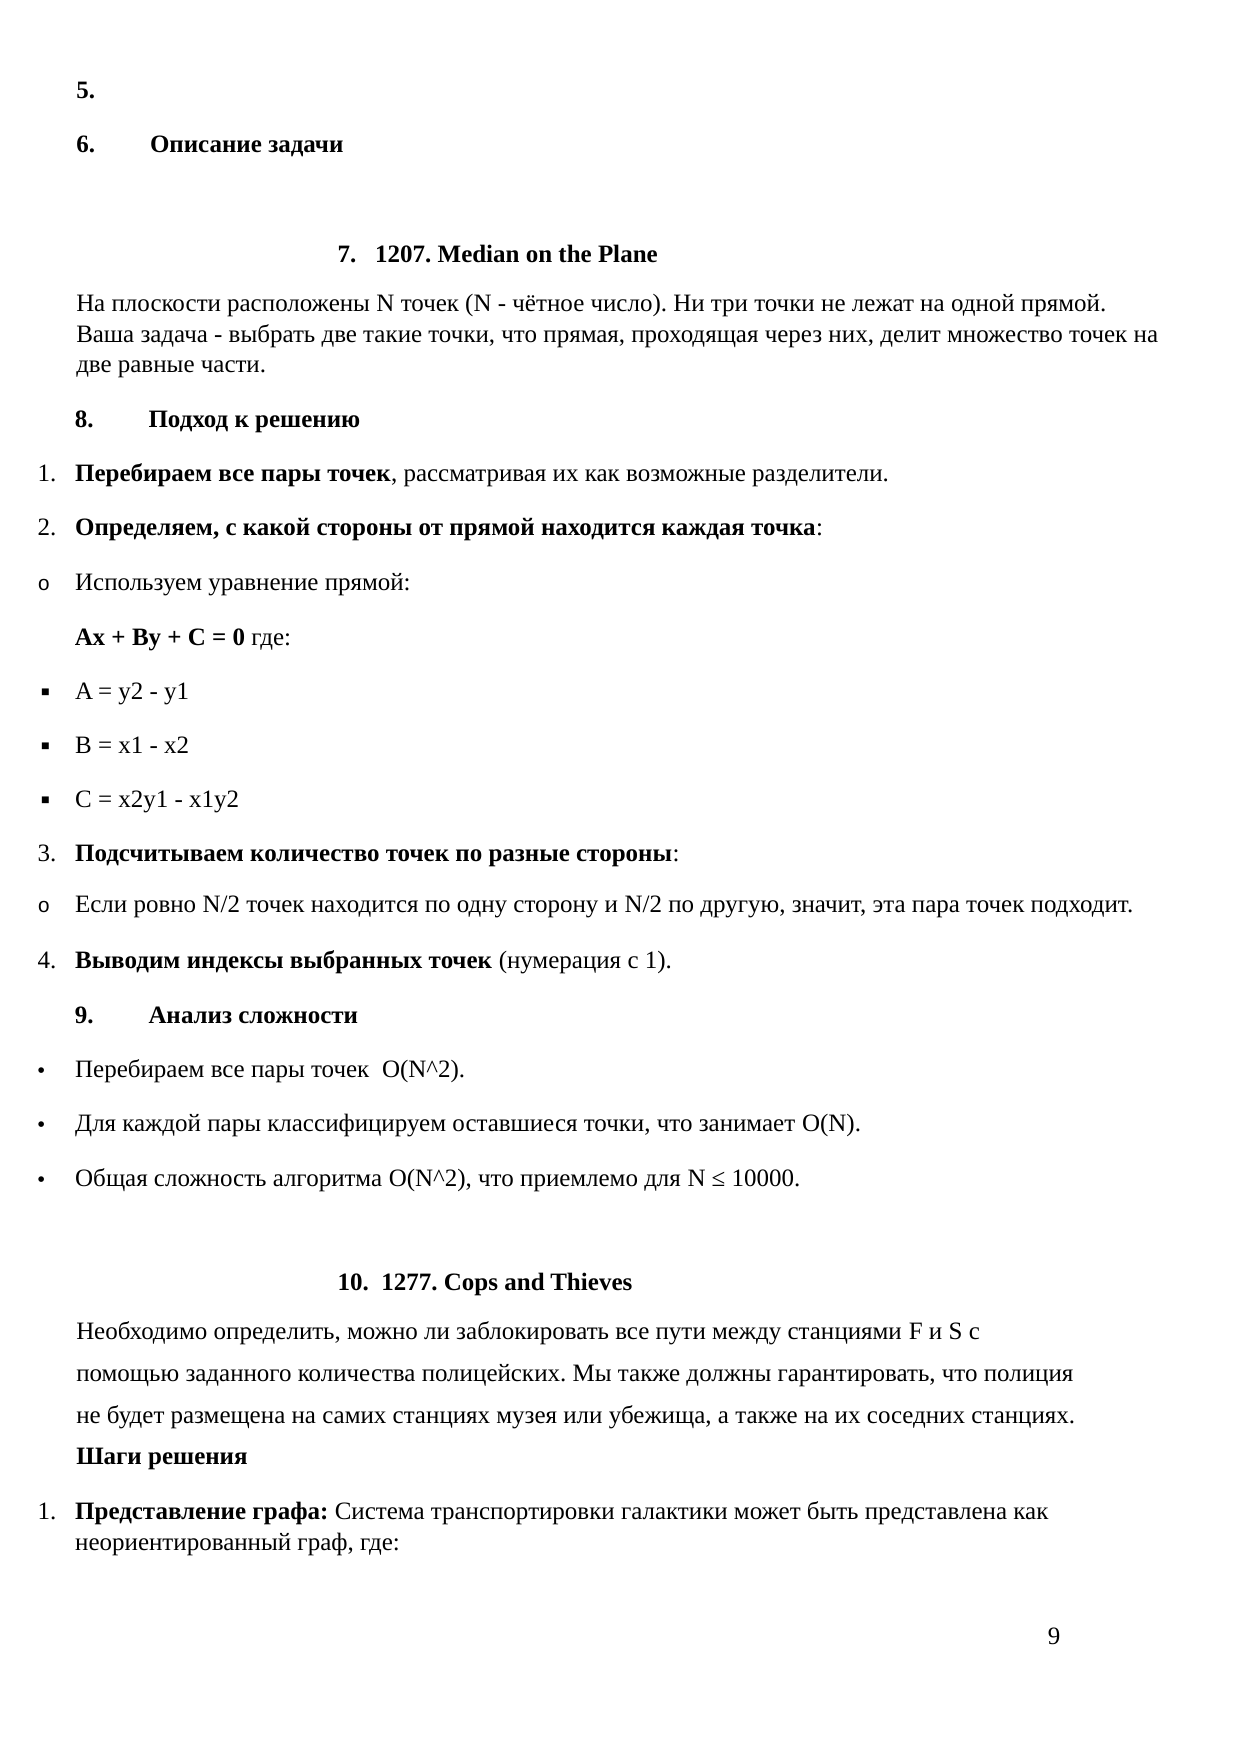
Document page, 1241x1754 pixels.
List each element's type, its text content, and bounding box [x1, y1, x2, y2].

subtitle 1277. Cops and Thieves [337, 1267, 1172, 1296]
subtitle Анализ сложности [74, 1000, 1172, 1029]
list Для каждой пары классифицируем оставшиеся точки, что занимает O(N). [37, 1108, 1166, 1137]
list B = x1 - x2 [37, 730, 1166, 759]
text Необходимо определить, можно ли заблокировать все пути между станциями F и S с помощью заданного количества полицейских. Мы также должны гарантировать, что полиция не будет размещена на самих станциях музея или убежища, а также на их соседних станциях. Шаги решения [76, 1316, 1088, 1470]
text Ax + By + C = 0 где: [74, 622, 291, 651]
list Используем уравнение прямой: [37, 567, 1166, 596]
list Общая сложность алгоритма O(N^2), что приемлемо для N ≤ 10000. [37, 1163, 1166, 1191]
subtitle Подход к решению [74, 404, 1172, 432]
list Перебираем все пары точек O(N^2). [37, 1054, 1166, 1083]
list Подсчитываем количество точек по разные стороны: [37, 838, 1172, 867]
list Перебираем все пары точек, рассматривая их как возможные разделители. [37, 458, 1172, 487]
text На плоскости расположены N точек (N - чётное число). Ни три точки не лежат на одной прямой. Ваша задача - выбрать две такие точки, что прямая, проходящая через них, делит множество точек на две равные части. [76, 288, 1166, 378]
list Если ровно N/2 точек находится по одну сторону и N/2 по другую, значит, эта пара точек подходит. [37, 889, 1166, 919]
list Определяем, с какой стороны от прямой находится каждая точка: [37, 512, 1172, 541]
list A = y2 - y1 [37, 676, 1166, 705]
list C = x2y1 - x1y2 [37, 784, 1166, 813]
subtitle 1207. Median on the Plane [337, 239, 1172, 268]
subtitle Описание задачи [76, 129, 1172, 158]
list Представление графа: Система транспортировки галактики может быть представлена как неориентированный граф, где: [37, 1496, 1166, 1556]
list Выводим индексы выбранных точек (нумерация с 1). [37, 945, 1172, 974]
